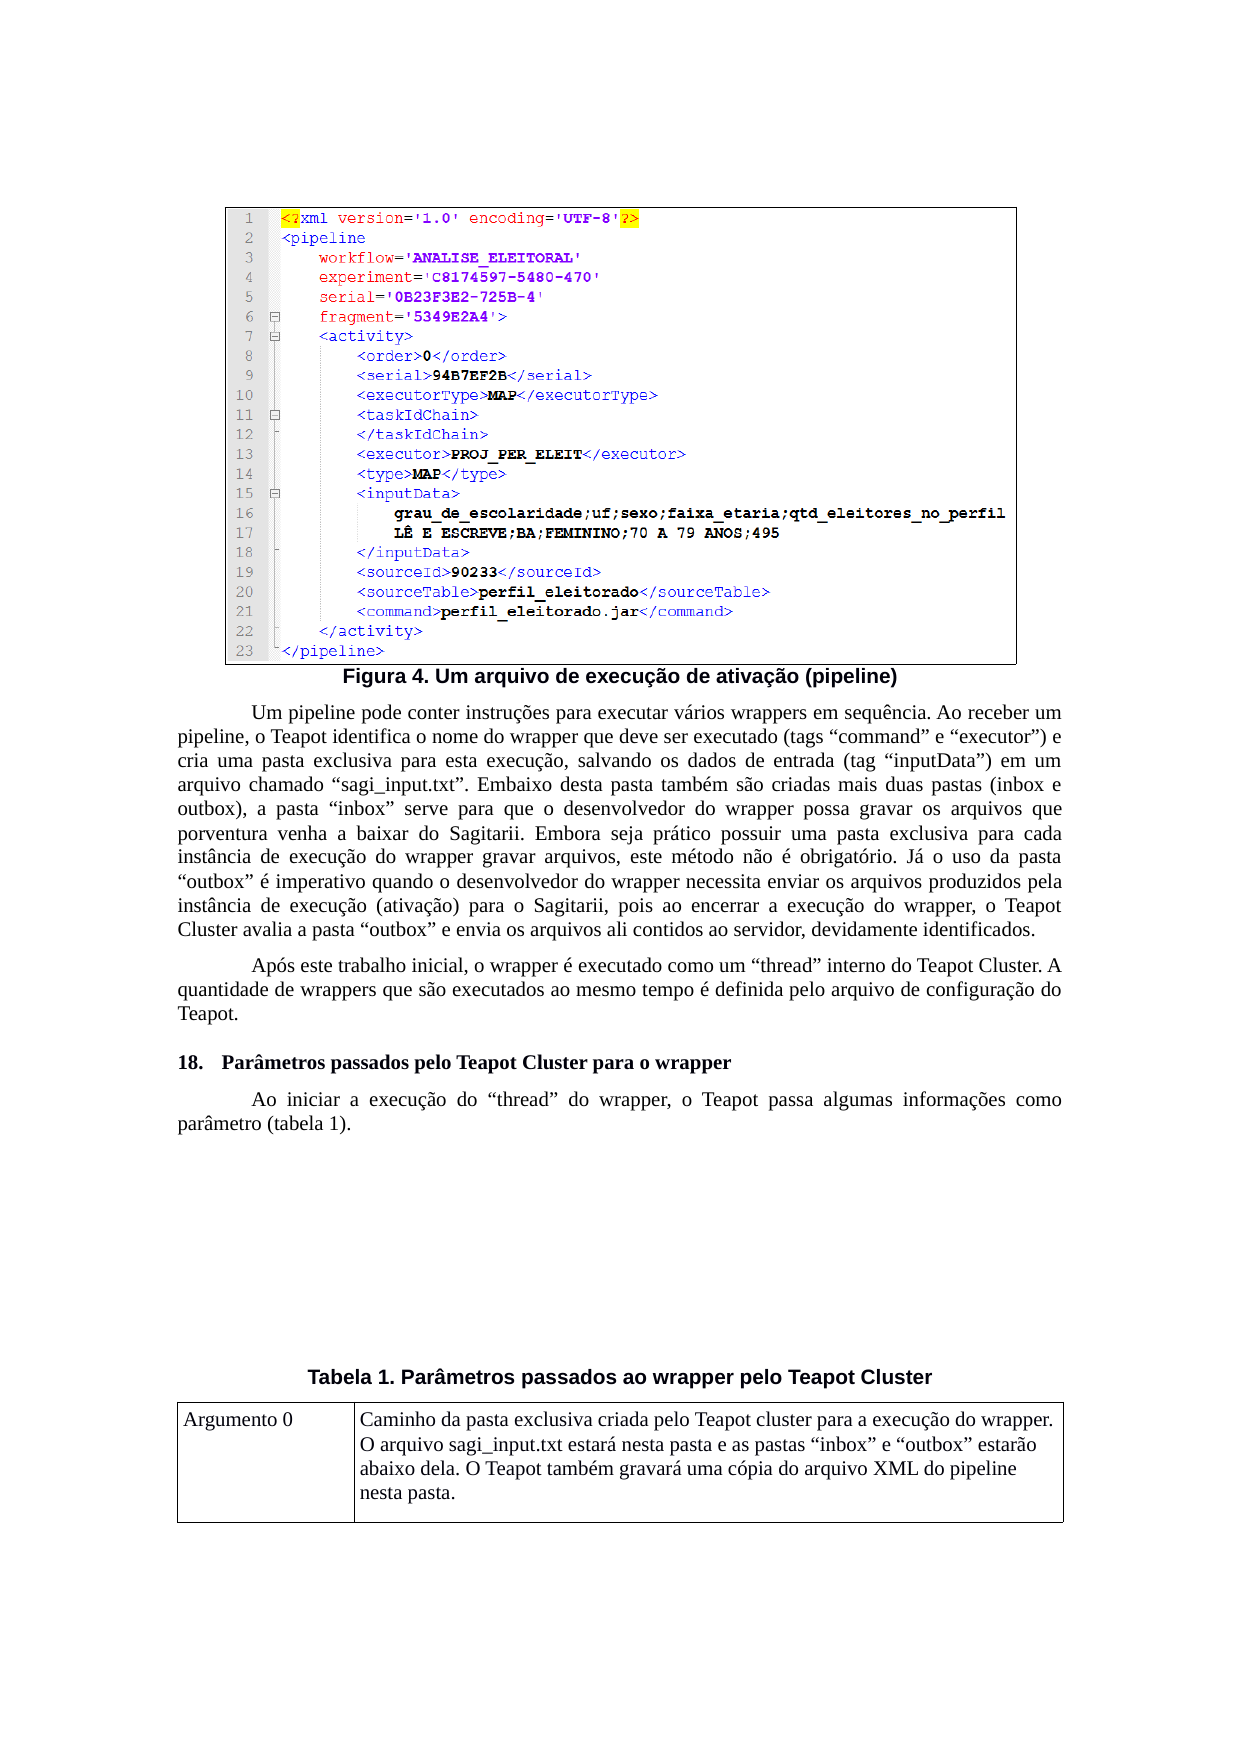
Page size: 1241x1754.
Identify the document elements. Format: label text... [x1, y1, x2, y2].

text Figura 4. Um arquivo de execução de ativação (pipeline) [224, 208, 1016, 688]
text Tabela 1. Parâmetros passados ao wrapper pelo Teapot Cluster [224, 1365, 1016, 1389]
text Após este trabalho inicial, o wrapper é executado como um “thread” interno do Teapot Cluster. A quantidade de wrappers que são executados ao mesmo tempo é definida pelo arquivo de configuração do Teapot. [177, 953, 1063, 1025]
text Um pipeline pode conter instruções para executar vários wrappers em sequência. Ao receber um pipeline, o Teapot identifica o nome do wrapper que deve ser executado (tags “command” e “executor”) e cria uma pasta exclusiva para esta execução, salvando os dados de entrada (tag “inputData”) em um arquivo chamado “sagi_input.txt”. Embaixo desta pasta também são criadas mais duas pastas (inbox e outbox), a pasta “inbox” serve para que o desenvolvedor do wrapper possa gravar os arquivos que porventura venha a baixar do Sagitarii. Embora seja prático possuir uma pasta exclusiva para cada instância de execução do wrapper gravar arquivos, este método não é obrigatório. Já o uso da pasta “outbox” é imperativo quando o desenvolvedor do wrapper necessita enviar os arquivos produzidos pela instância de execução (ativação) para o Sagitarii, pois ao encerrar a execução do wrapper, o Teapot Cluster avalia a pasta “outbox” e envia os arquivos ali contidos ao servidor, devidamente identificados. [177, 700, 1063, 941]
table_header Argumento 0 [178, 1403, 354, 1522]
title Parâmetros passados pelo Teapot Cluster para o wrapper [177, 1050, 1063, 1074]
text Ao iniciar a execução do “thread” do wrapper, o Teapot passa algumas informações como parâmetro (tabela 1). [177, 1087, 1063, 1135]
table_header Caminho da pasta exclusiva criada pelo Teapot cluster para a execução do wrapper. O arquivo sagi_input.txt estará nesta pasta e as pastas “inbox” e “outbox” estarão abaixo dela. O Teapot também gravará uma cópia do arquivo XML do pipeline nesta pasta. [355, 1403, 1063, 1522]
